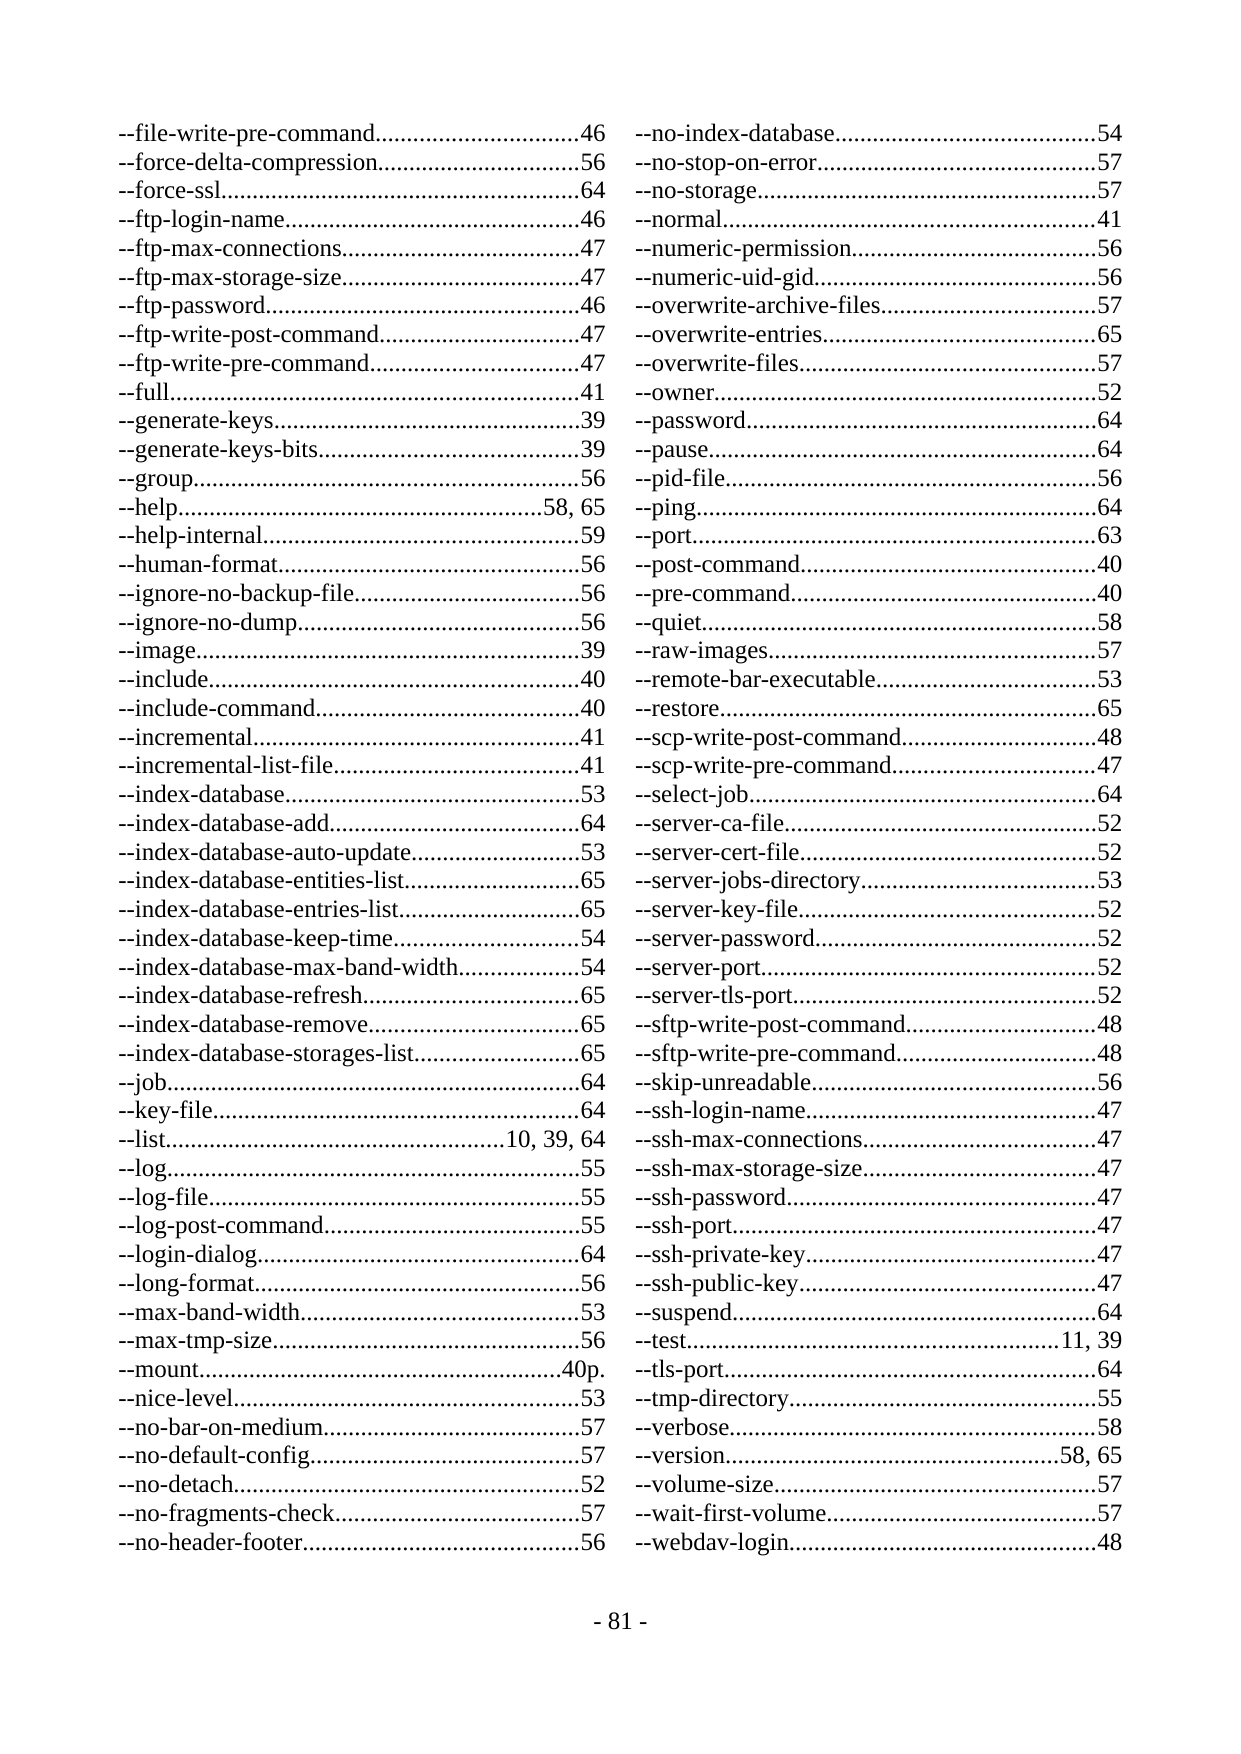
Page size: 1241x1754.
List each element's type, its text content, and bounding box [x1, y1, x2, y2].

text --index-database 53 [118, 779, 605, 808]
text --index-database-storages-list 65 [118, 1038, 605, 1067]
text --raw-images 57 [635, 636, 1122, 664]
text --index-database-remove 65 [118, 1009, 605, 1038]
text --max-tmp-size 56 [118, 1326, 605, 1354]
text --ssh-max-storage-size 47 [635, 1153, 1122, 1182]
text --force-delta-compression 56 [118, 147, 605, 176]
text --no-storage 57 [635, 176, 1122, 204]
text --incremental 41 [118, 722, 605, 751]
text --wait-first-volume 57 [635, 1498, 1122, 1527]
text --pid-file 56 [635, 463, 1122, 492]
text --file-write-pre-command 46 [118, 118, 605, 147]
text --no-header-footer 56 [118, 1527, 605, 1556]
text --verbose 58 [635, 1412, 1122, 1441]
text --incremental-list-file 41 [118, 751, 605, 779]
text --server-cert-file 52 [635, 837, 1122, 866]
text --ssh-login-name 47 [635, 1096, 1122, 1124]
text --pre-command 40 [635, 578, 1122, 607]
text --image 39 [118, 636, 605, 664]
text --index-database-add 64 [118, 808, 605, 837]
text --no-index-database 54 [635, 118, 1122, 147]
text --max-band-width 53 [118, 1297, 605, 1326]
text --skip-unreadable 56 [635, 1067, 1122, 1096]
text --log-file 55 [118, 1182, 605, 1211]
text --login-dialog 64 [118, 1239, 605, 1268]
text --log-post-command 55 [118, 1211, 605, 1239]
text --quiet 58 [635, 607, 1122, 636]
text --ssh-max-connections 47 [635, 1124, 1122, 1153]
text --ssh-password 47 [635, 1182, 1122, 1211]
text --server-tls-port 52 [635, 981, 1122, 1009]
text --ftp-password 46 [118, 291, 605, 319]
text --overwrite-entries 65 [635, 319, 1122, 348]
text --pause 64 [635, 434, 1122, 463]
text --index-database-refresh 65 [118, 981, 605, 1009]
text --normal 41 [635, 204, 1122, 233]
text --select-job 64 [635, 779, 1122, 808]
text --volume-size 57 [635, 1469, 1122, 1498]
text --ignore-no-dump 56 [118, 607, 605, 636]
text --no-default-config 57 [118, 1441, 605, 1469]
text --generate-keys-bits 39 [118, 434, 605, 463]
text --full 41 [118, 377, 605, 406]
text --include 40 [118, 664, 605, 693]
text --index-database-max-band-width 54 [118, 952, 605, 981]
text --generate-keys 39 [118, 406, 605, 434]
text --post-command 40 [635, 549, 1122, 578]
text --log 55 [118, 1153, 605, 1182]
text --server-port 52 [635, 952, 1122, 981]
text --index-database-entities-list 65 [118, 866, 605, 894]
text --job 64 [118, 1067, 605, 1096]
text --ftp-max-storage-size 47 [118, 262, 605, 291]
text --overwrite-files 57 [635, 348, 1122, 377]
text --scp-write-pre-command 47 [635, 751, 1122, 779]
text --index-database-keep-time 54 [118, 923, 605, 952]
text --scp-write-post-command 48 [635, 722, 1122, 751]
text --sftp-write-pre-command 48 [635, 1038, 1122, 1067]
text --mount 40p. [118, 1354, 605, 1383]
text --test 11, 39 [635, 1326, 1122, 1354]
text --remote-bar-executable 53 [635, 664, 1122, 693]
text --port 63 [635, 521, 1122, 549]
text --server-ca-file 52 [635, 808, 1122, 837]
text --key-file 64 [118, 1096, 605, 1124]
text --server-jobs-directory 53 [635, 866, 1122, 894]
text --numeric-permission 56 [635, 233, 1122, 262]
text --overwrite-archive-files 57 [635, 291, 1122, 319]
text --no-bar-on-medium 57 [118, 1412, 605, 1441]
text --ftp-write-post-command 47 [118, 319, 605, 348]
text --ignore-no-backup-file 56 [118, 578, 605, 607]
text --restore 65 [635, 693, 1122, 722]
text --list 10, 39, 64 [118, 1124, 605, 1153]
text --password 64 [635, 406, 1122, 434]
text --tls-port 64 [635, 1354, 1122, 1383]
text --long-format 56 [118, 1268, 605, 1297]
text --suspend 64 [635, 1297, 1122, 1326]
text --ftp-write-pre-command 47 [118, 348, 605, 377]
text --help-internal 59 [118, 521, 605, 549]
text --server-password 52 [635, 923, 1122, 952]
text --nice-level 53 [118, 1383, 605, 1412]
text --no-detach 52 [118, 1469, 605, 1498]
text --ssh-public-key 47 [635, 1268, 1122, 1297]
text --ssh-port 47 [635, 1211, 1122, 1239]
text --server-key-file 52 [635, 894, 1122, 923]
text --sftp-write-post-command 48 [635, 1009, 1122, 1038]
text --owner 52 [635, 377, 1122, 406]
text --version 58, 65 [635, 1441, 1122, 1469]
text --help 58, 65 [118, 492, 605, 521]
text --group 56 [118, 463, 605, 492]
text --ssh-private-key 47 [635, 1239, 1122, 1268]
text --human-format 56 [118, 549, 605, 578]
text --tmp-directory 55 [635, 1383, 1122, 1412]
text --ftp-login-name 46 [118, 204, 605, 233]
text --webdav-login 48 [635, 1527, 1122, 1556]
text --no-fragments-check 57 [118, 1498, 605, 1527]
text --ftp-max-connections 47 [118, 233, 605, 262]
text --no-stop-on-error 57 [635, 147, 1122, 176]
text --force-ssl 64 [118, 176, 605, 204]
text --numeric-uid-gid 56 [635, 262, 1122, 291]
text --index-database-auto-update 53 [118, 837, 605, 866]
text --include-command 40 [118, 693, 605, 722]
text --ping 64 [635, 492, 1122, 521]
text --index-database-entries-list 65 [118, 894, 605, 923]
